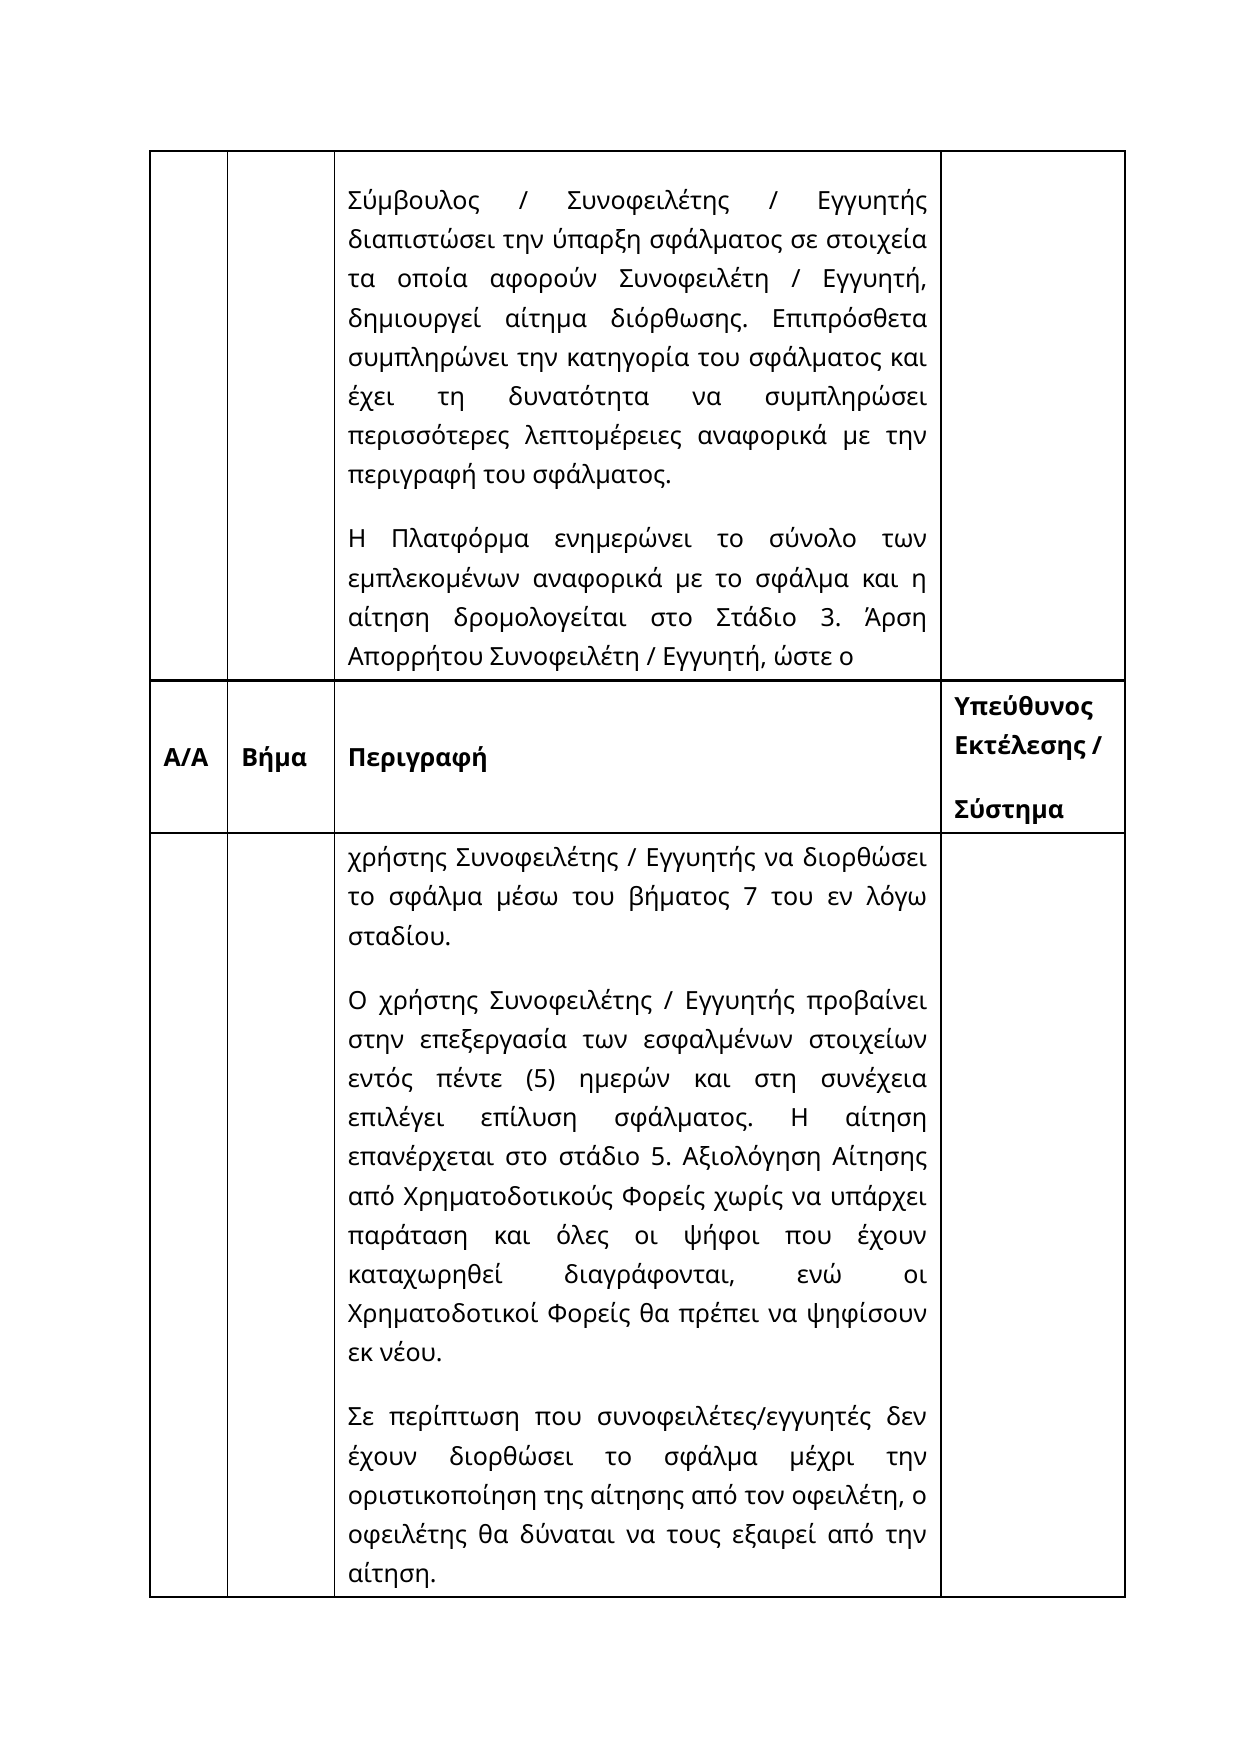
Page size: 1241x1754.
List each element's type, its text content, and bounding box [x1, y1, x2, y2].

table_header Περιγραφή [335, 682, 940, 832]
table_cell χρήστης Συνοφειλέτης / Εγγυητής να διορθώσει το σφάλμα μέσω του βήματος 7 του εν λόγω σταδίου. Ο χρήστης Συνοφειλέτης / Εγγυητής προβαίνει στην επεξεργασία των εσφαλμένων στοιχείων εντός πέντε (5) ημερών και στη συνέχεια επιλέγει επίλυση σφάλματος. Η αίτηση επανέρχεται στο στάδιο 5. Αξιολόγηση Αίτησης από Χρηματοδοτικούς Φορείς χωρίς να υπάρχει παράταση και όλες οι ψήφοι που έχουν καταχωρηθεί διαγράφονται, ενώ οι Χρηματοδοτικοί Φορείς θα πρέπει να ψηφίσουν εκ νέου. Σε περίπτωση που συνοφειλέτες/εγγυητές δεν έχουν διορθώσει το σφάλμα μέχρι την οριστικοποίηση της αίτησης από τον οφειλέτη, ο οφειλέτης θα δύναται να τους εξαιρεί από την αίτηση. [335, 834, 940, 1596]
table_cell [942, 152, 1124, 679]
table_cell Σύμβουλος / Συνοφειλέτης / Εγγυητής διαπιστώσει την ύπαρξη σφάλματος σε στοιχεία τα οποία αφορούν Συνοφειλέτη / Εγγυητή, δημιουργεί αίτημα διόρθωσης. Επιπρόσθετα συμπληρώνει την κατηγορία του σφάλματος και έχει τη δυνατότητα να συμπληρώσει περισσότερες λεπτομέρειες αναφορικά με την περιγραφή του σφάλματος. Η Πλατφόρμα ενημερώνει το σύνολο των εμπλεκομένων αναφορικά με το σφάλμα και η αίτηση δρομολογείται στο Στάδιο 3. Άρση Απορρήτου Συνοφειλέτη / Εγγυητή, ώστε ο [335, 152, 940, 679]
table_header Α/Α [151, 682, 227, 832]
table_cell [228, 834, 334, 1596]
table_header Υπεύθυνος Εκτέλεσης / Σύστημα [942, 682, 1124, 832]
table_cell [942, 834, 1124, 1596]
table_cell [151, 152, 227, 679]
table_cell [228, 152, 334, 679]
table_cell [151, 834, 227, 1596]
table_header Βήμα [228, 682, 334, 832]
